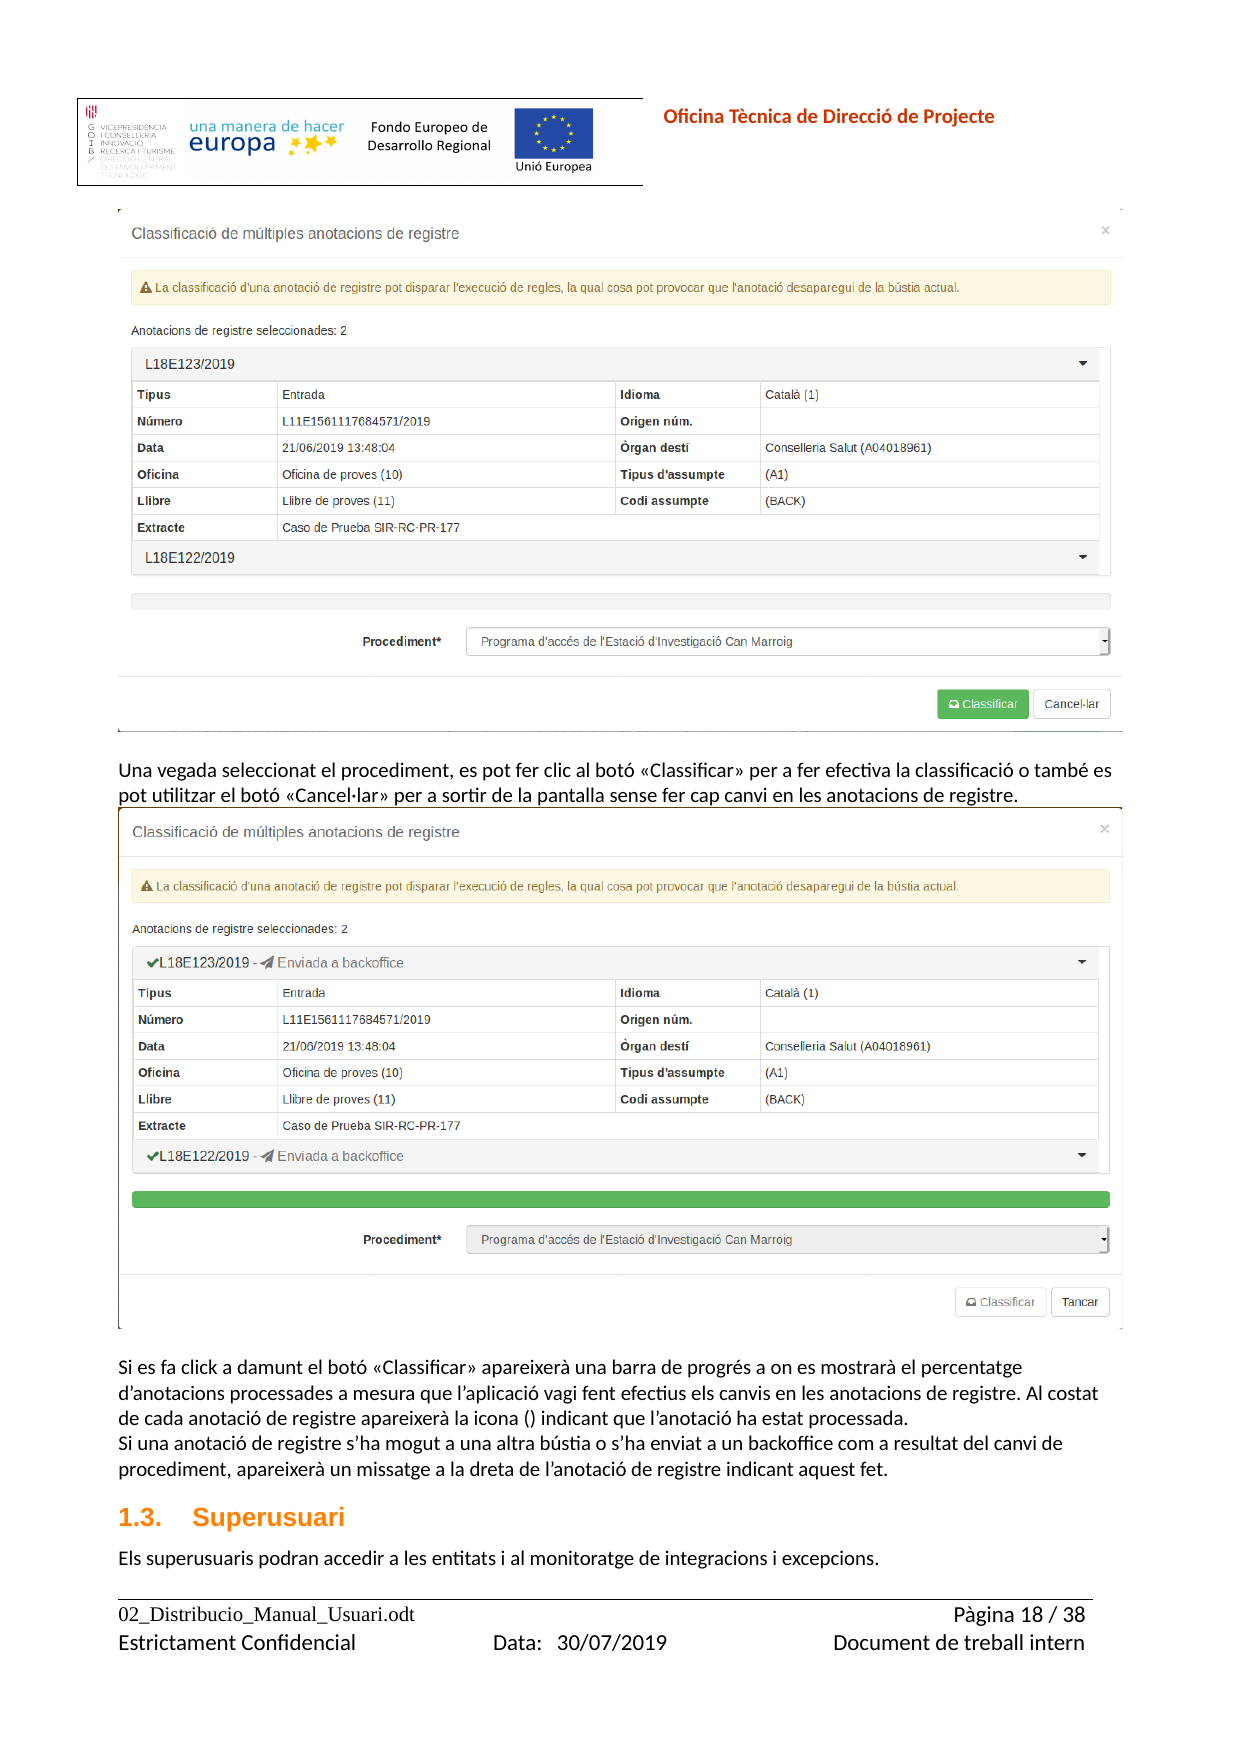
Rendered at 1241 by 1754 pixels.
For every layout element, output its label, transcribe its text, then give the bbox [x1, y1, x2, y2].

picture [187, 103, 599, 180]
subtitle Superusuari [118, 1502, 1122, 1532]
picture [118, 807, 1123, 1329]
text Una vegada seleccionat el procediment, es pot fer clic al botó «Classificar» per a fer efectiva la classificació o també es pot utilitzar el botó «Cancel·lar» per a sortir de la pantalla sense fer cap canvi en les anotacions de registre. [118, 757, 1122, 807]
text Els superusuaris podran accedir a les entitats i al monitoratge de integracions i excepcions. [118, 1545, 1122, 1570]
picture [82, 103, 181, 180]
text Si es fa click a damunt el botó «Classificar» apareixerà una barra de progrés a on es mostrarà el percentatge d’anotacions processades a mesura que l’aplicació vagi fent efectius els canvis en les anotacions de registre. Al costat de cada anotació de registre apareixerà la icona () indicant que l’anotació ha estat processada. [118, 1354, 1122, 1431]
text Si una anotació de registre s’ha mogut a una altra bústia o s’ha enviat a un backoffice com a resultat del canvi de procediment, apareixerà un missatge a la dreta de l’anotació de registre indicant aquest fet. [118, 1431, 1122, 1481]
picture [118, 209, 1123, 732]
